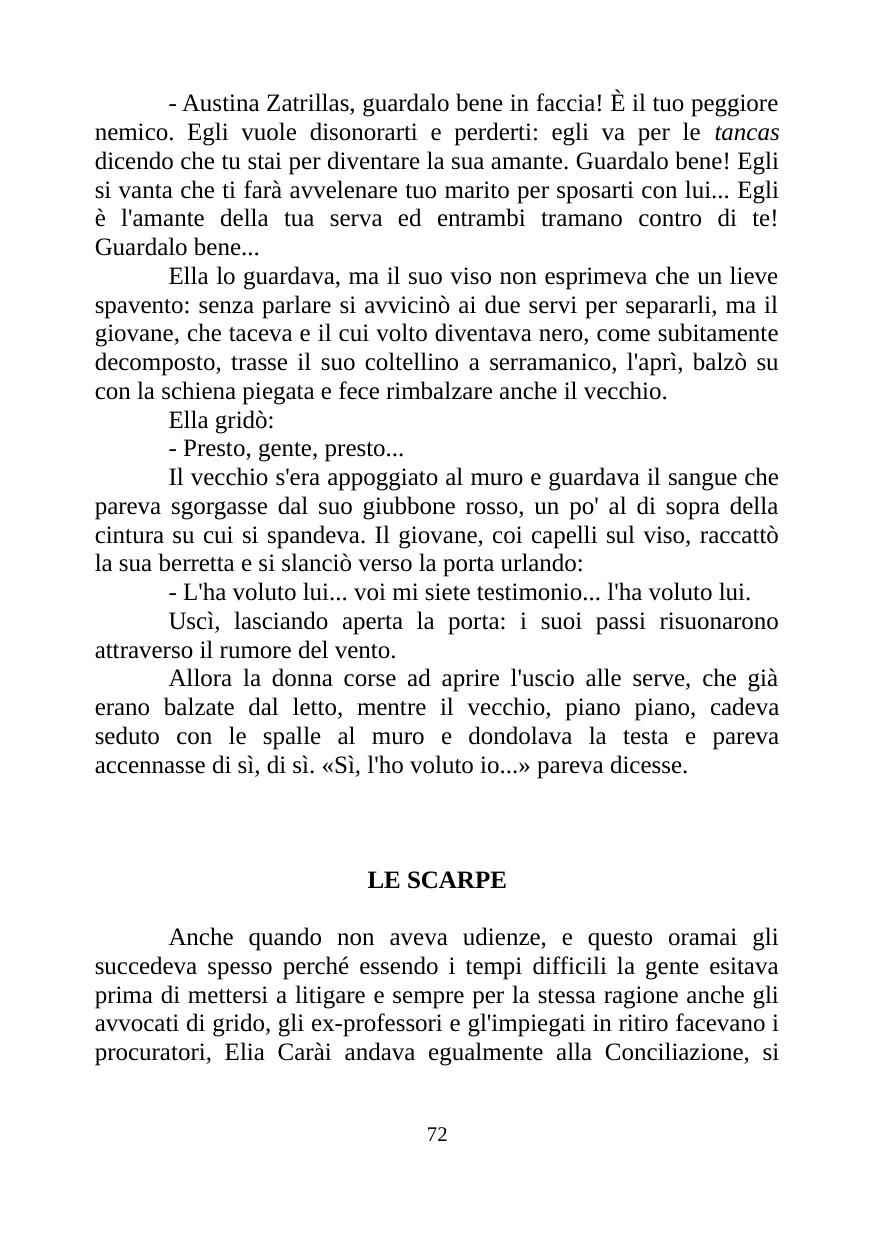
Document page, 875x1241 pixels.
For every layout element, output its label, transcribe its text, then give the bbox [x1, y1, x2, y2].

text Ella gridò: [94, 405, 779, 433]
text Il vecchio s'era appoggiato al muro e guardava il sangue che pareva sgorgasse dal suo giubbone rosso, un po' al di sopra della cintura su cui si spandeva. Il giovane, coi capelli sul viso, raccattò la sua berretta e si slanciò verso la porta urlando: [94, 462, 779, 577]
text LE SCARPE [94, 865, 779, 893]
text Uscì, lasciando aperta la porta: i suoi passi risuonarono attraverso il rumore del vento. [94, 606, 779, 663]
text Allora la donna corse ad aprire l'uscio alle serve, che già erano balzate dal letto, mentre il vecchio, piano piano, cadeva seduto con le spalle al muro e dondolava la testa e pareva accennasse di sì, di sì. «Sì, l'ho voluto io...» pareva dicesse. [94, 663, 779, 778]
text - Presto, gente, presto... [94, 433, 779, 462]
text - L'ha voluto lui... voi mi siete testimonio... l'ha voluto lui. [94, 577, 779, 606]
text Ella lo guardava, ma il suo viso non esprimeva che un lieve spavento: senza parlare si avvicinò ai due servi per separarli, ma il giovane, che taceva e il cui volto diventava nero, come subitamente decomposto, trasse il suo coltellino a serramanico, l'aprì, balzò su con la schiena piegata e fece rimbalzare anche il vecchio. [94, 261, 779, 405]
text Anche quando non aveva udienze, e questo oramai gli succedeva spesso perché essendo i tempi difficili la gente esitava prima di mettersi a litigare e sempre per la stessa ragione anche gli avvocati di grido, gli ex-professori e gl'impiegati in ritiro facevano i procuratori, Elia Carài andava egualmente alla Conciliazione, si [94, 922, 779, 1066]
text - Austina Zatrillas, guardalo bene in faccia! È il tuo peggiore nemico. Egli vuole disonorarti e perderti: egli va per le tancas dicendo che tu stai per diventare la sua amante. Guardalo bene! Egli si vanta che ti farà avvelenare tuo marito per sposarti con lui... Egli è l'amante della tua serva ed entrambi tramano contro di te! Guardalo bene... [94, 88, 779, 261]
